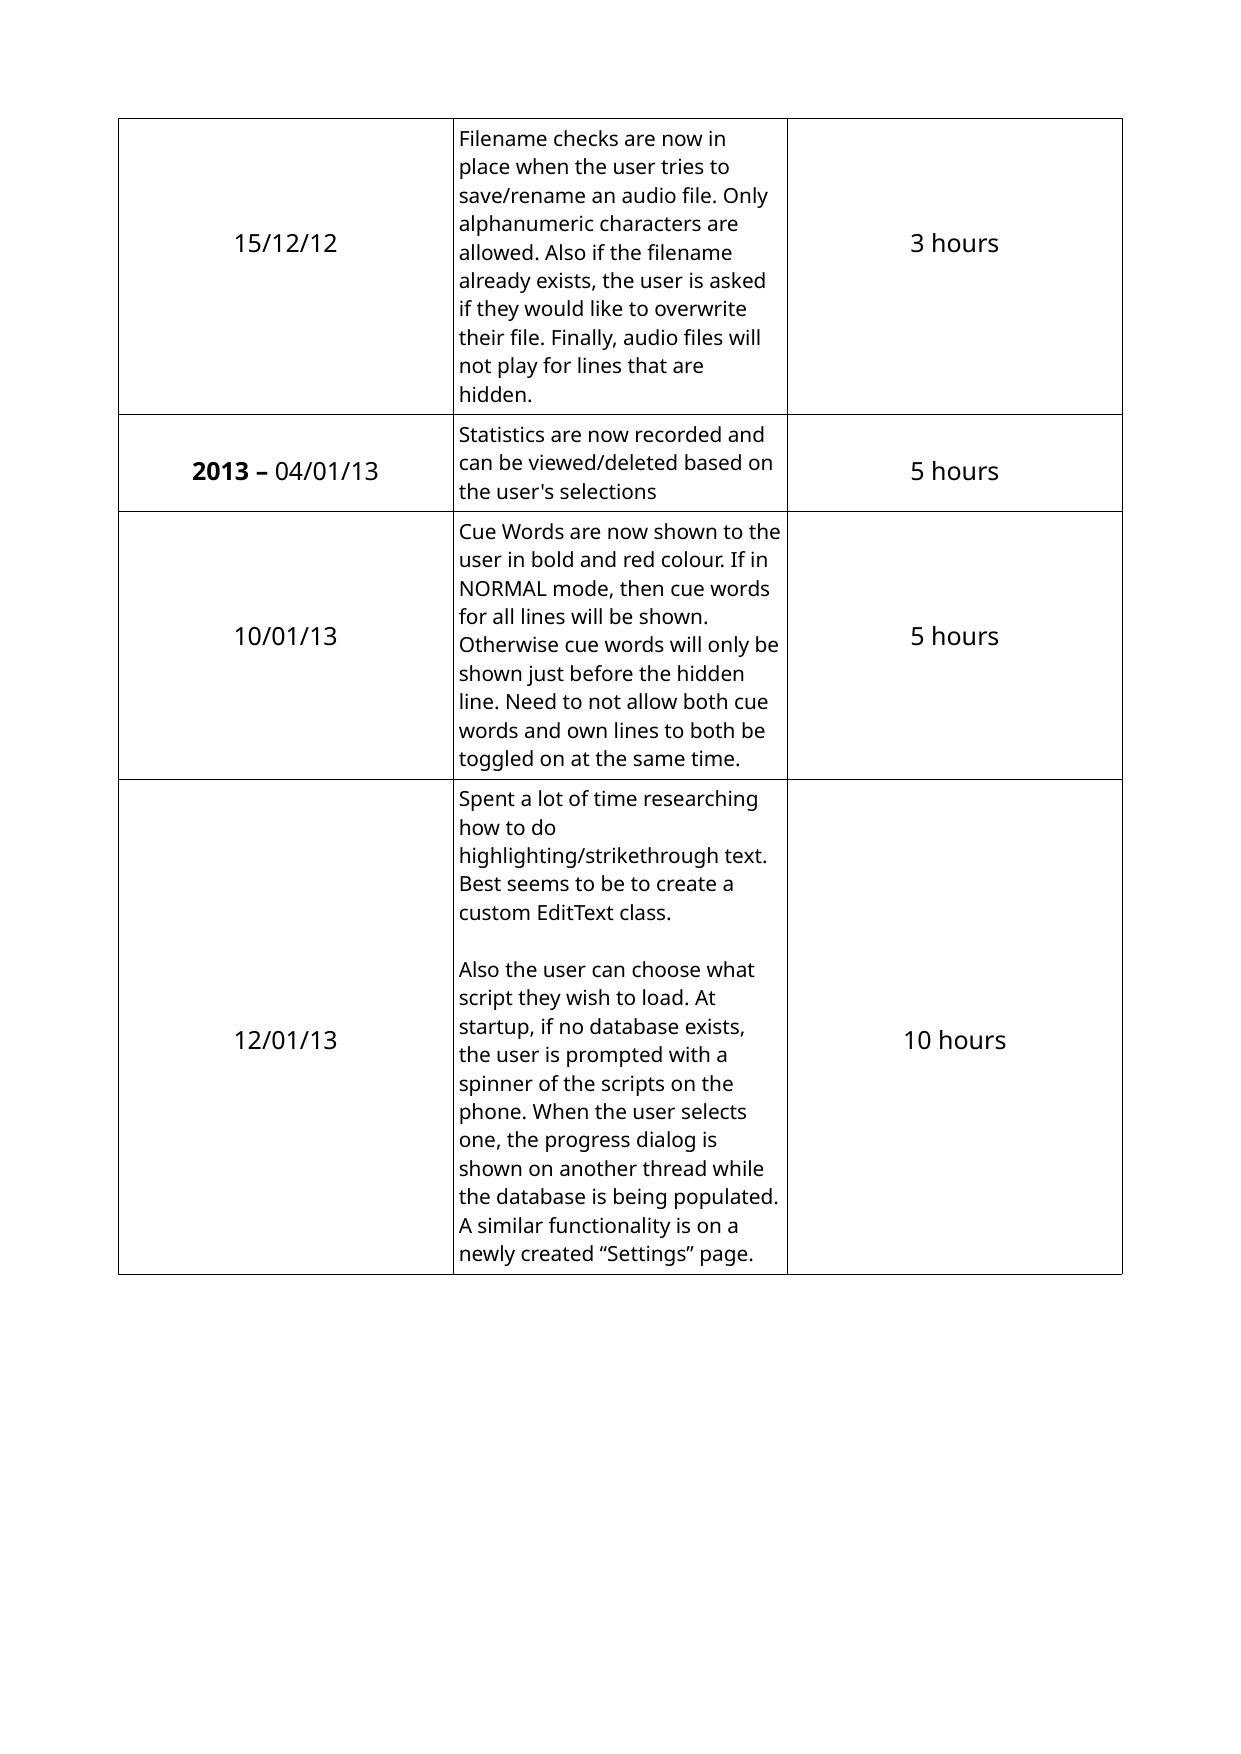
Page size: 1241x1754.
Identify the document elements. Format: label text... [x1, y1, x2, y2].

table_cell Spent a lot of time researching how to do highlighting/strikethrough text. Best seems to be to create a custom EditText class. Also the user can choose what script they wish to load. At startup, if no database exists, the user is prompted with a spinner of the scripts on the phone. When the user selects one, the progress dialog is shown on another thread while the database is being populated. A similar functionality is on a newly created “Settings” page. [454, 780, 787, 1273]
table_cell 5 hours [788, 512, 1122, 778]
table_cell Filename checks are now in place when the user tries to save/rename an audio file. Only alphanumeric characters are allowed. Also if the filename already exists, the user is asked if they would like to overwrite their file. Finally, audio files will not play for lines that are hidden. [454, 119, 787, 414]
table_cell 15/12/12 [119, 119, 453, 414]
table_cell 10/01/13 [119, 512, 453, 778]
table_cell 3 hours [788, 119, 1122, 414]
table_cell 5 hours [788, 415, 1122, 511]
table_cell Statistics are now recorded and can be viewed/deleted based on the user's selections [454, 415, 787, 511]
table_cell 10 hours [788, 780, 1122, 1273]
table_cell 12/01/13 [119, 780, 453, 1273]
table_cell 2013 – 04/01/13 [119, 415, 453, 511]
table_cell Cue Words are now shown to the user in bold and red colour. If in NORMAL mode, then cue words for all lines will be shown. Otherwise cue words will only be shown just before the hidden line. Need to not allow both cue words and own lines to both be toggled on at the same time. [454, 512, 787, 778]
